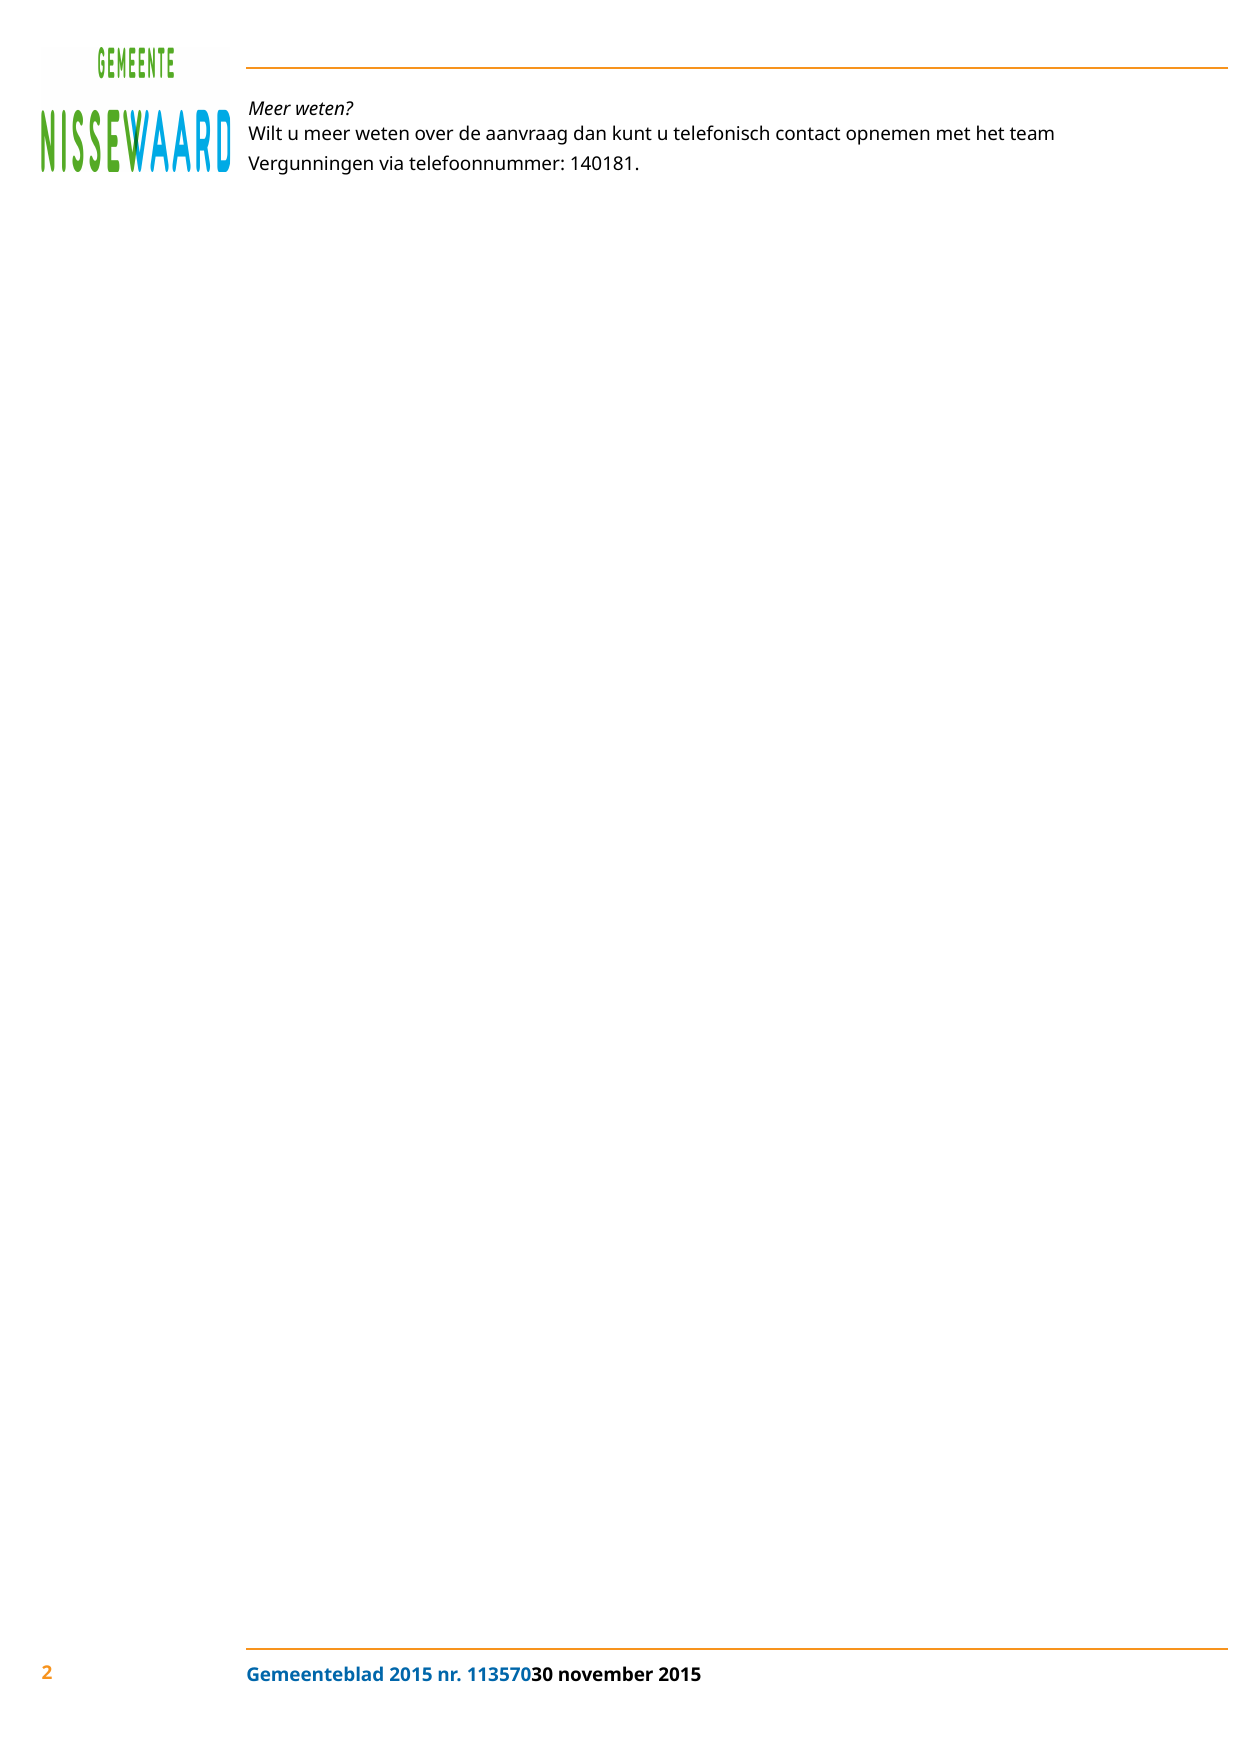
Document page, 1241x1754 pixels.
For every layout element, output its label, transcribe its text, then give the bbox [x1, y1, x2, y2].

picture [200, 151, 206, 172]
picture [154, 157, 165, 172]
picture [201, 122, 206, 138]
picture [222, 122, 227, 160]
picture [41, 47, 231, 172]
picture [176, 157, 187, 172]
text Wilt u meer weten over de aanvraag dan kunt u telefonisch contact opnemen met het team Vergunningen via telefoonnummer: 140181. [248, 121, 1152, 176]
text Meer weten? [248, 95, 1152, 121]
